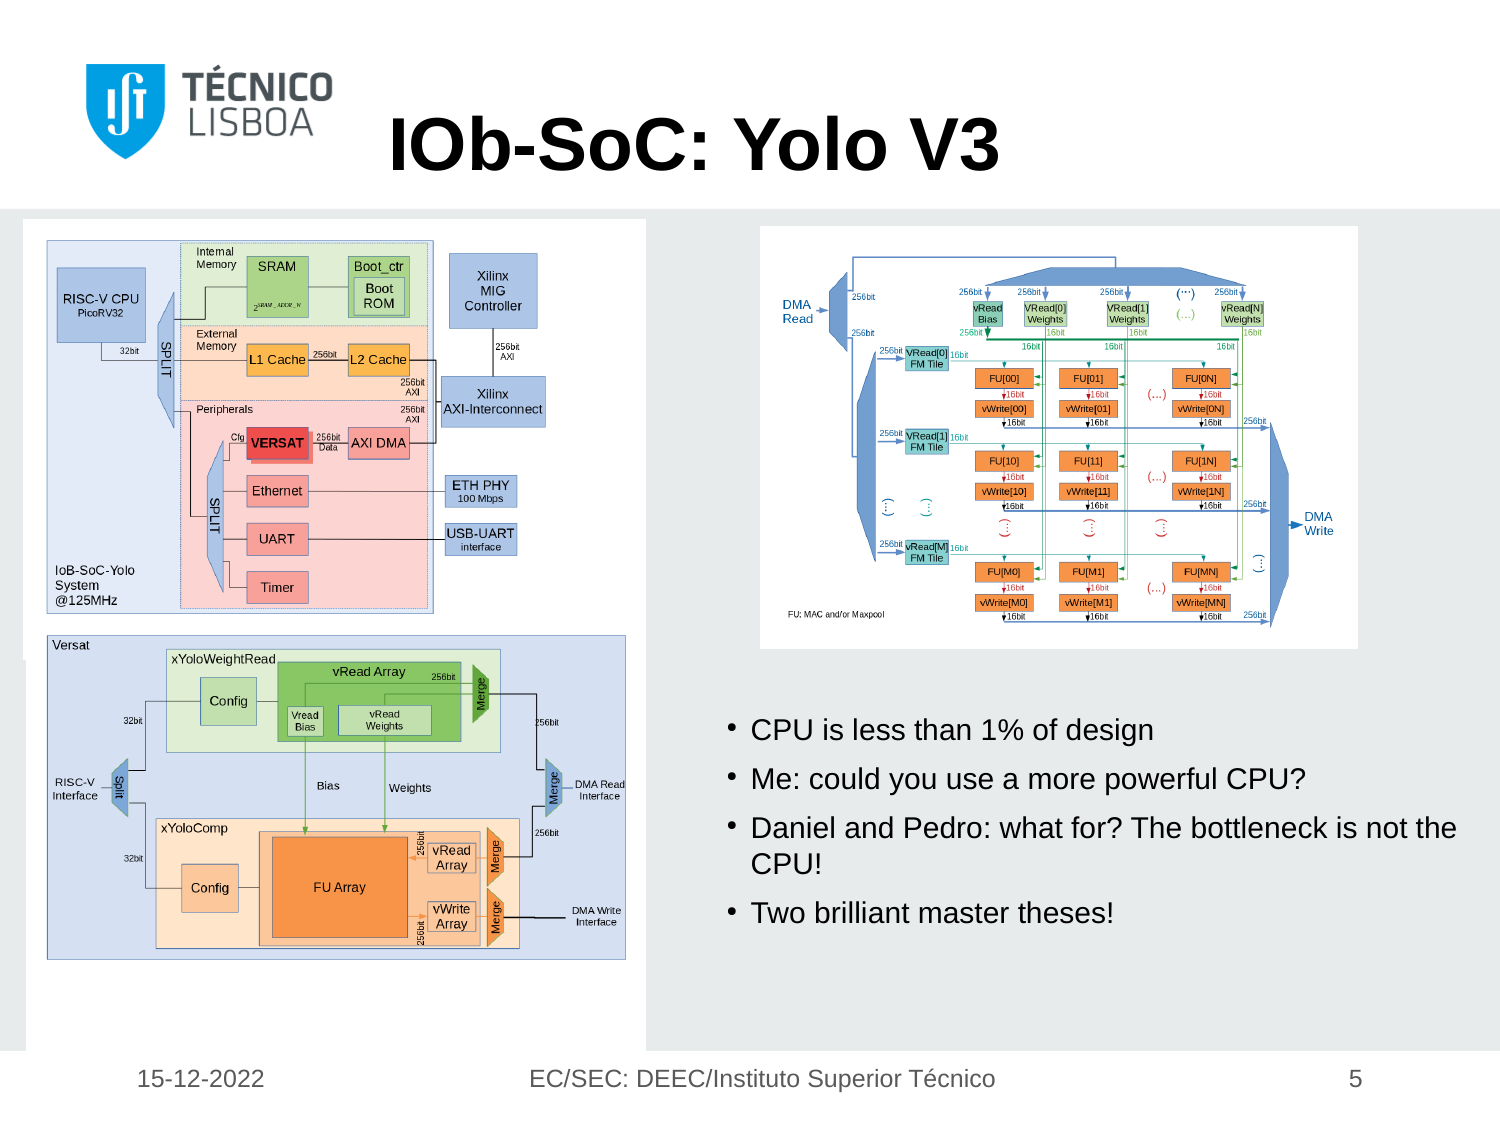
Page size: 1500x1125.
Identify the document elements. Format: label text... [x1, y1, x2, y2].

title IOb-SoC: Yolo V3 [373, 69, 1500, 212]
list CPU is less than 1% of design Me: could you use a more powerful CPU? Daniel and Pedro: what for? The bottleneck is not the CPU! Two brilliant master theses! [718, 710, 1477, 934]
picture [0, 0, 1500, 1125]
